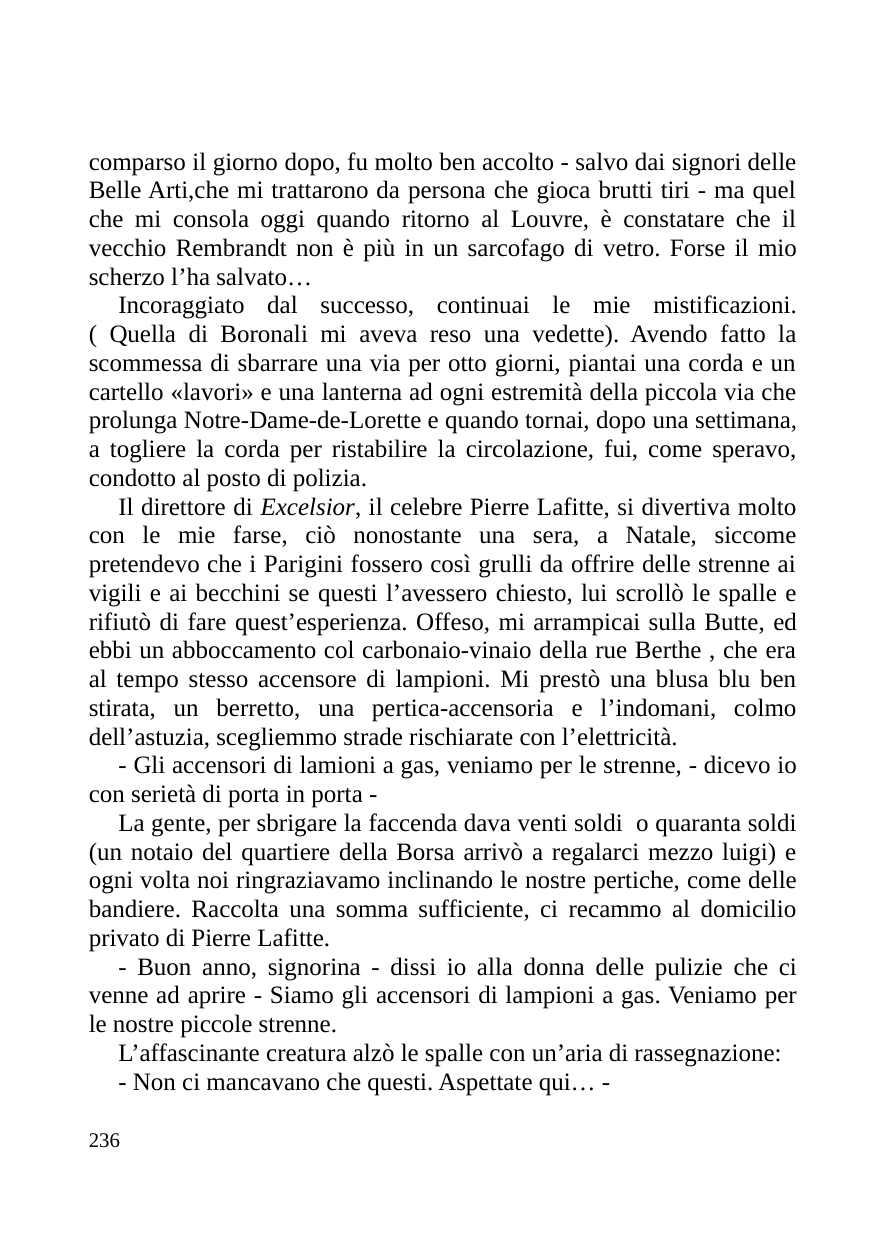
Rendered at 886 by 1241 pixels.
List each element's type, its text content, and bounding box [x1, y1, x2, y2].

text Incoraggiato dal successo, continuai le mie mistificazioni. ( Quella di Boronali mi aveva reso una vedette). Avendo fatto la scommessa di sbarrare una via per otto giorni, piantai una corda e un cartello «lavori» e una lanterna ad ogni estremità della piccola via che prolunga Notre-Dame-de-Lorette e quando tornai, dopo una settimana, a togliere la corda per ristabilire la circolazione, fui, come speravo, condotto al posto di polizia. [88, 291, 797, 492]
text - Buon anno, signorina - dissi io alla donna delle pulizie che ci venne ad aprire - Siamo gli accensori di lampioni a gas. Veniamo per le nostre piccole strenne. [88, 952, 797, 1038]
text comparso il giorno dopo, fu molto ben accolto - salvo dai signori delle Belle Arti,che mi trattarono da persona che gioca brutti tiri - ma quel che mi consola oggi quando ritorno al Louvre, è constatare che il vecchio Rembrandt non è più in un sarcofago di vetro. Forse il mio scherzo l’ha salvato… [88, 147, 797, 291]
text La gente, per sbrigare la faccenda dava venti soldi o quaranta soldi (un notaio del quartiere della Borsa arrivò a regalarci mezzo luigi) e ogni volta noi ringraziavamo inclinando le nostre pertiche, come delle bandiere. Raccolta una somma sufficiente, ci recammo al domicilio privato di Pierre Lafitte. [88, 808, 797, 952]
text - Gli accensori di lamioni a gas, veniamo per le strenne, - dicevo io con serietà di porta in porta - [88, 751, 797, 808]
text Il direttore di Excelsior, il celebre Pierre Lafitte, si divertiva molto con le mie farse, ciò nonostante una sera, a Natale, siccome pretendevo che i Parigini fossero così grulli da offrire delle strenne ai vigili e ai becchini se questi l’avessero chiesto, lui scrollò le spalle e rifiutò di fare quest’esperienza. Offeso, mi arrampicai sulla Butte, ed ebbi un abboccamento col carbonaio-vinaio della rue Berthe , che era al tempo stesso accensore di lampioni. Mi prestò una blusa blu ben stirata, un berretto, una pertica-accensoria e l’indomani, colmo dell’astuzia, scegliemmo strade rischiarate con l’elettricità. [88, 492, 797, 751]
text L’affascinante creatura alzò le spalle con un’aria di rassegnazione: [88, 1038, 797, 1067]
text - Non ci mancavano che questi. Aspettate qui… - [88, 1067, 797, 1096]
